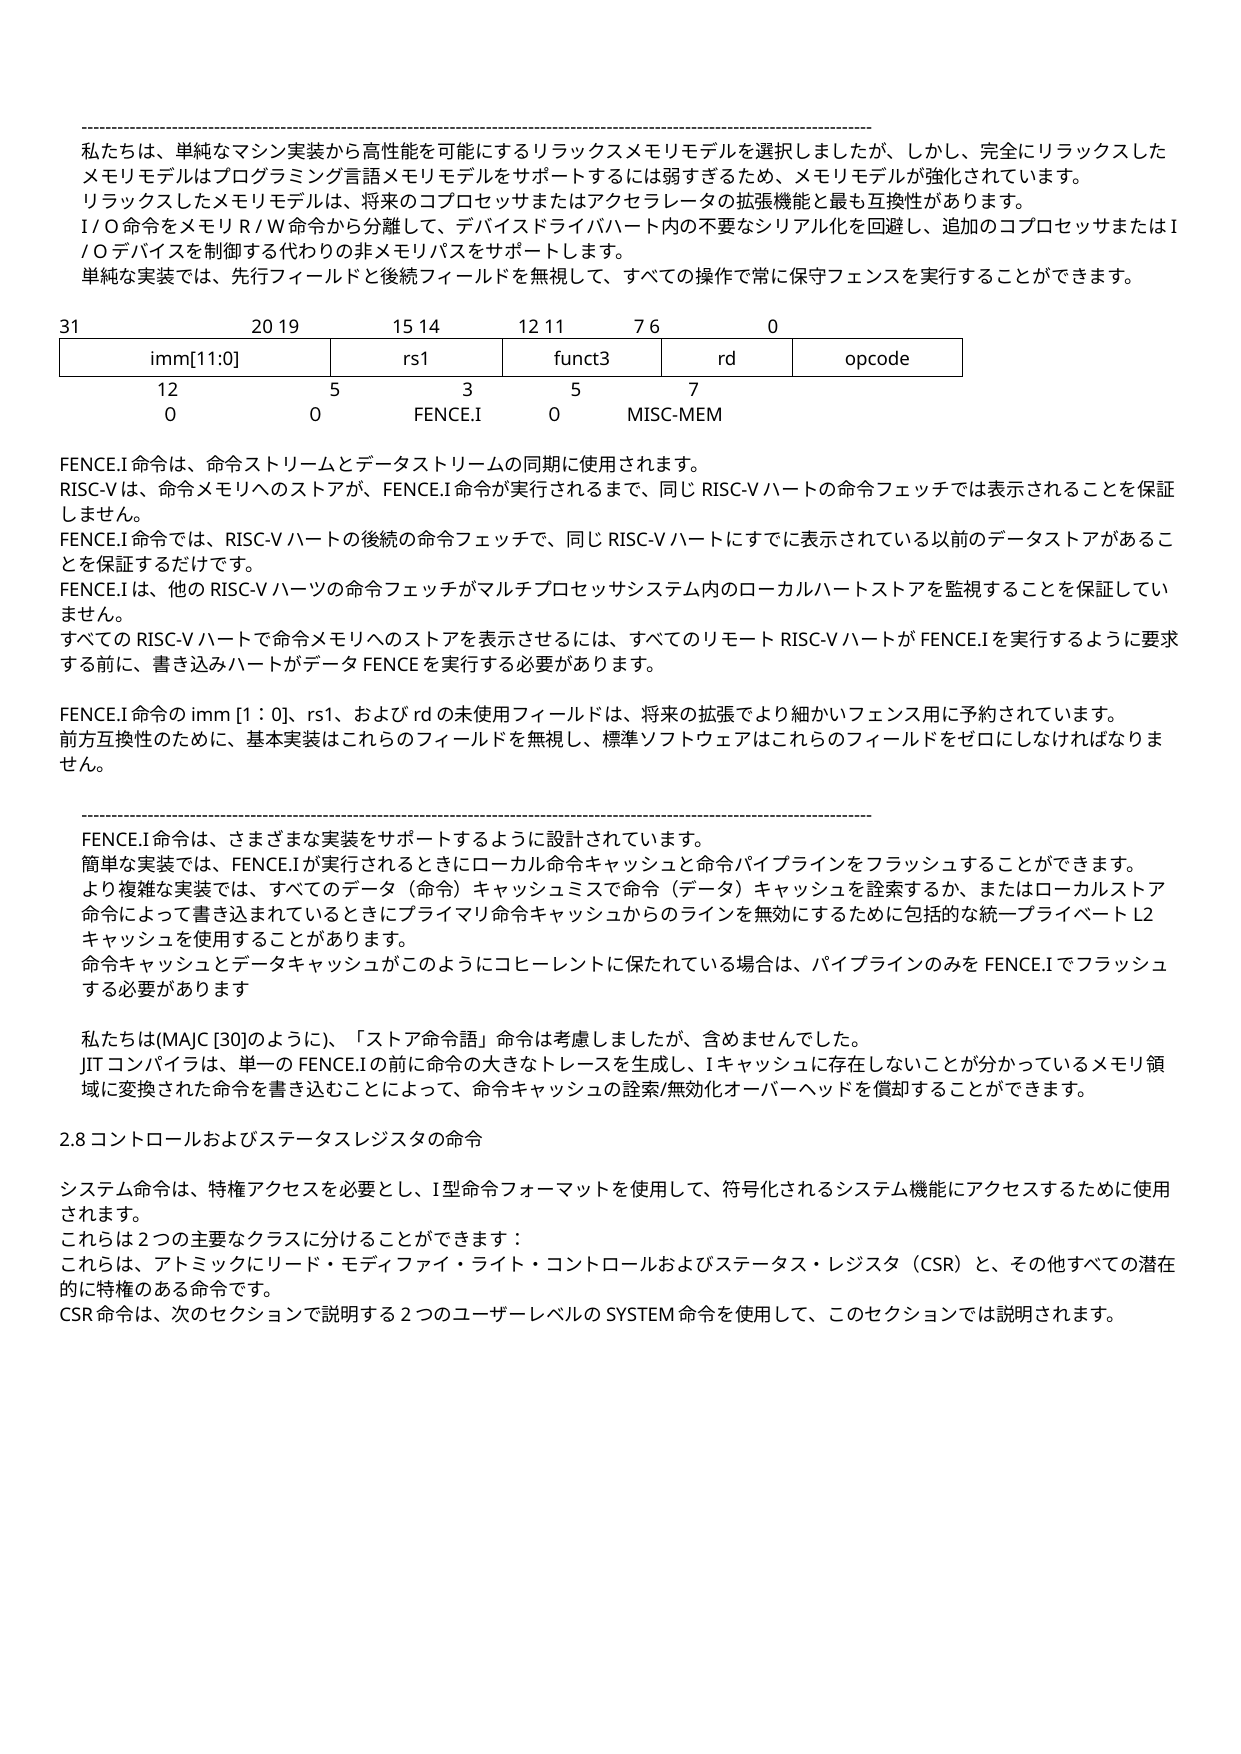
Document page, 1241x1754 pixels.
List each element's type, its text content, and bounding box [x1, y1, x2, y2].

text FENCE.I命令のimm [1：0]、rs1、およびrdの未使用フィールドは、将来の拡張でより細かいフェンス用に予約されています。 [59, 702, 1181, 727]
text 2.8コントロールおよびステータスレジスタの命令 [59, 1127, 1181, 1152]
text 12 5 3 5 7 [59, 377, 1181, 402]
table_header rd [662, 339, 792, 376]
text リラックスしたメモリモデルは、将来のコプロセッサまたはアクセラレータの拡張機能と最も互換性があります。 [81, 188, 1181, 213]
text RISC-Vは、命令メモリへのストアが、FENCE.I命令が実行されるまで、同じRISC-Vハートの命令フェッチでは表示されることを保証しません。 [59, 477, 1181, 527]
text FENCE.Iは、他のRISC-Vハーツの命令フェッチがマルチプロセッサシステム内のローカルハートストアを監視することを保証していません。 [59, 577, 1181, 627]
text FENCE.I命令では、RISC-Vハートの後続の命令フェッチで、同じRISC-Vハートにすでに表示されている以前のデータストアがあることを保証するだけです。 [59, 527, 1181, 577]
text 31 20 19 15 14 12 11 7 6 0 [59, 313, 1181, 338]
text 簡単な実装では、FENCE.Iが実行されるときにローカル命令キャッシュと命令パイプラインをフラッシュすることができます。 [81, 852, 1181, 877]
table_header imm[11:0] [60, 339, 330, 376]
text より複雑な実装では、すべてのデータ（命令）キャッシュミスで命令（データ）キャッシュを詮索するか、またはローカルストア命令によって書き込まれているときにプライマリ命令キャッシュからのラインを無効にするために包括的な統一プライベートL2キャッシュを使用することがあります。 [81, 877, 1181, 952]
text CSR命令は、次のセクションで説明する2つのユーザーレベルのSYSTEM命令を使用して、このセクションでは説明されます。 [59, 1302, 1181, 1327]
text これらは、アトミックにリード・モディファイ・ライト・コントロールおよびステータス・レジスタ（CSR）と、その他すべての潜在的に特権のある命令です。 [59, 1252, 1181, 1302]
text FENCE.I命令は、さまざまな実装をサポートするように設計されています。 [81, 827, 1181, 852]
table_header funct3 [503, 339, 661, 376]
table_header [963, 338, 1081, 376]
text FENCE.I命令は、命令ストリームとデータストリームの同期に使用されます。 [59, 452, 1181, 477]
text I / O命令をメモリR / W命令から分離して、デバイスドライバハート内の不要なシリアル化を回避し、追加のコプロセッサまたはI / Oデバイスを制御する代わりの非メモリパスをサポートします。 [81, 213, 1181, 263]
text ----------------------------------------------------------------------------------------------------------------------------------- [81, 802, 1181, 827]
table_header opcode [793, 339, 962, 376]
text ----------------------------------------------------------------------------------------------------------------------------------- [81, 113, 1181, 138]
text 単純な実装では、先行フィールドと後続フィールドを無視して、すべての操作で常に保守フェンスを実行することができます。 [81, 263, 1181, 288]
text 前方互換性のために、基本実装はこれらのフィールドを無視し、標準ソフトウェアはこれらのフィールドをゼロにしなければなりません。 [59, 727, 1181, 777]
text 命令キャッシュとデータキャッシュがこのようにコヒーレントに保たれている場合は、パイプラインのみをFENCE.Iでフラッシュする必要があります [81, 952, 1181, 1002]
text 私たちは(MAJC [30]のように)、「ストア命令語」命令は考慮しましたが、含めませんでした。 [81, 1027, 1181, 1052]
text 私たちは、単純なマシン実装から高性能を可能にするリラックスメモリモデルを選択しましたが、しかし、完全にリラックスしたメモリモデルはプログラミング言語メモリモデルをサポートするには弱すぎるため、メモリモデルが強化されています。 [81, 138, 1181, 188]
text JITコンパイラは、単一のFENCE.Iの前に命令の大きなトレースを生成し、Iキャッシュに存在しないことが分かっているメモリ領域に変換された命令を書き込むことによって、命令キャッシュの詮索/無効化オーバーヘッドを償却することができます。 [81, 1052, 1181, 1102]
text すべてのRISC-Vハートで命令メモリへのストアを表示させるには、すべてのリモートRISC-VハートがFENCE.Iを実行するように要求する前に、書き込みハートがデータFENCEを実行する必要があります。 [59, 627, 1181, 677]
text システム命令は、特権アクセスを必要とし、I型命令フォーマットを使用して、符号化されるシステム機能にアクセスするために使用されます。 [59, 1177, 1181, 1227]
text ０ ０ FENCE.I ０ MISC-MEM [59, 402, 1181, 427]
table_header rs1 [331, 339, 502, 376]
text これらは2つの主要なクラスに分けることができます： [59, 1227, 1181, 1252]
